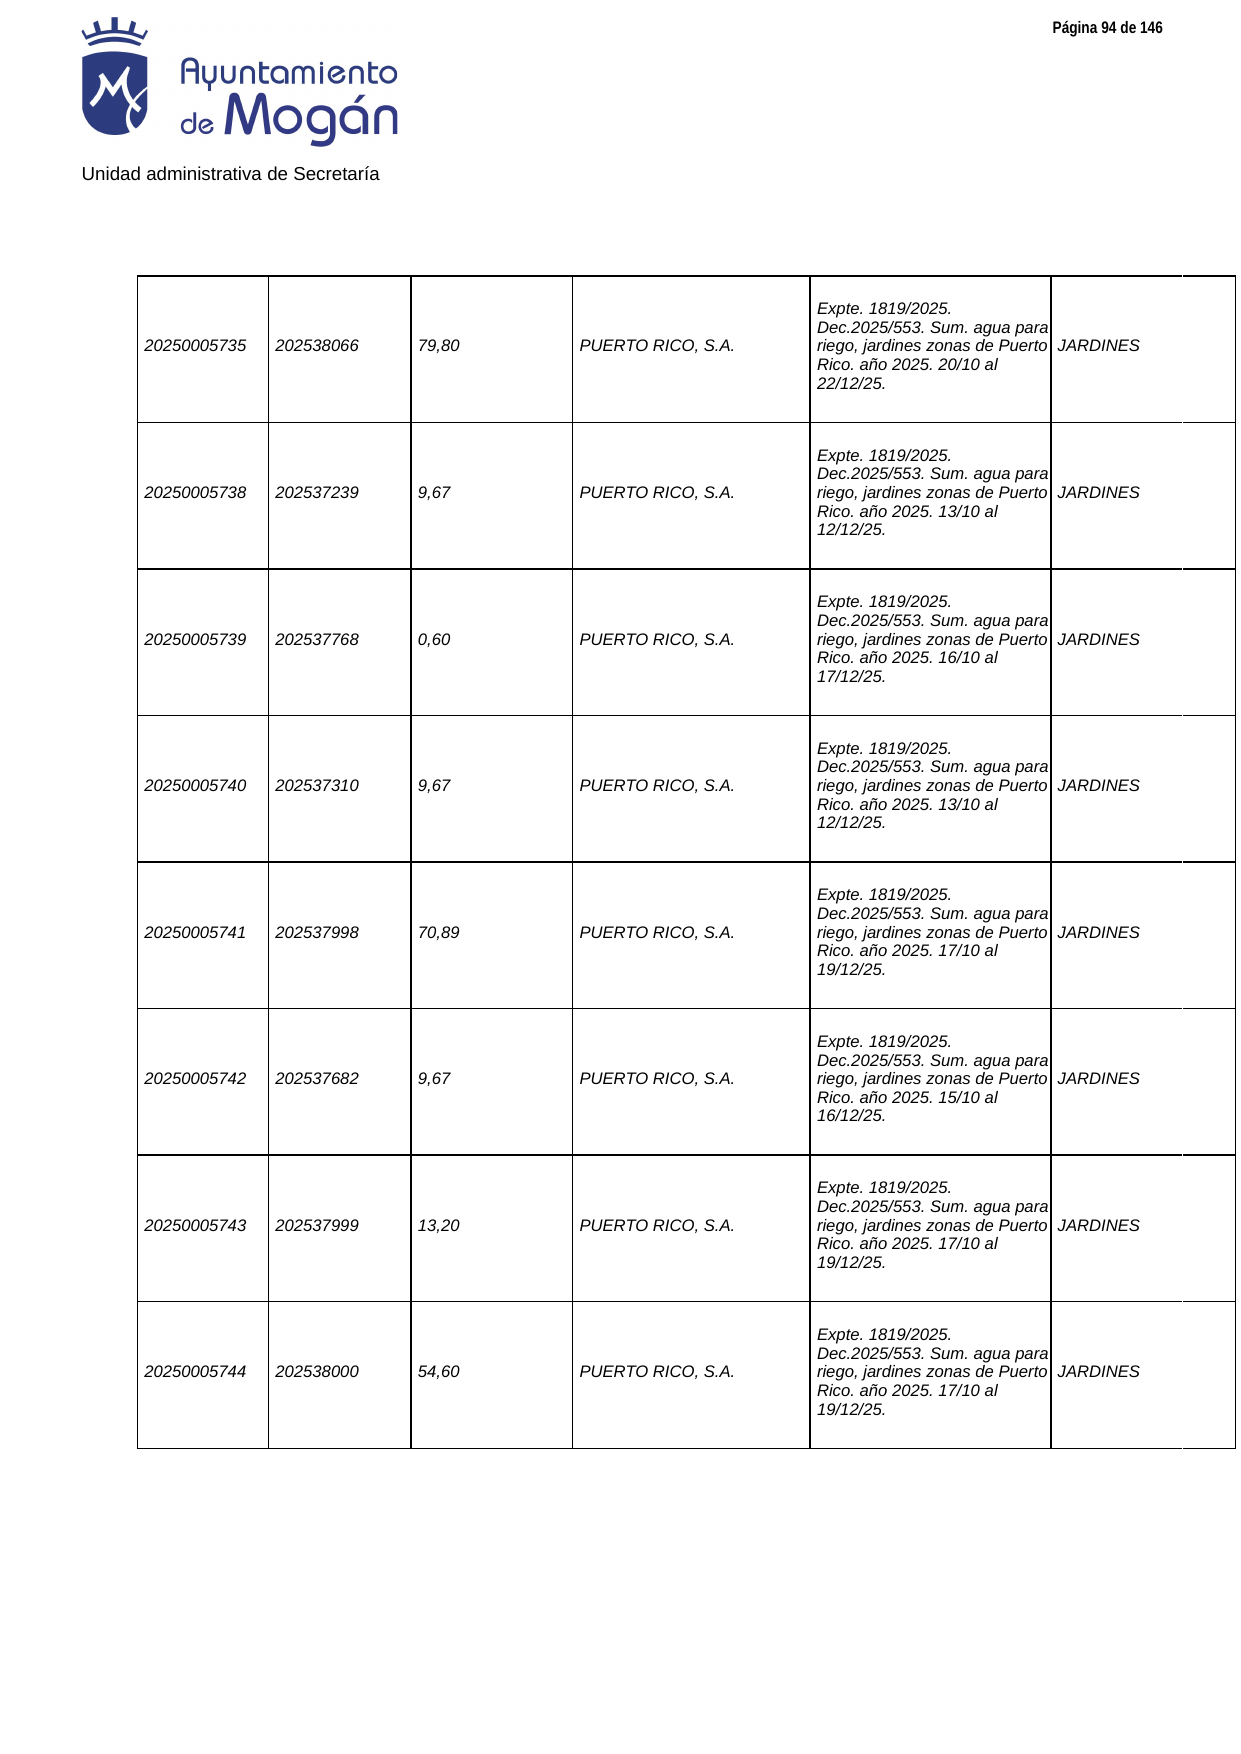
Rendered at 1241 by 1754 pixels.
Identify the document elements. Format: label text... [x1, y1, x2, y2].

table_cell 202537682 [269, 1009, 410, 1154]
table_cell 20250005738 [138, 423, 268, 568]
table_cell Expte. 1819/2025. Dec.2025/553. Sum. agua para riego, jardines zonas de Puerto Rico. año 2025. 15/10 al 16/12/25. [811, 1009, 1050, 1154]
table_cell [1183, 423, 1235, 568]
picture [81, 17, 398, 153]
table_cell JARDINES [1052, 277, 1182, 421]
table_cell 79,80 [412, 277, 572, 421]
table_cell PUERTO RICO, S.A. [573, 716, 809, 861]
table_cell JARDINES [1052, 423, 1182, 568]
table_cell 202537768 [269, 570, 410, 714]
table_cell 20250005735 [138, 277, 268, 421]
table_cell JARDINES [1052, 1009, 1182, 1154]
table_cell JARDINES [1052, 1156, 1182, 1301]
table_cell [1183, 570, 1235, 714]
table_cell Expte. 1819/2025. Dec.2025/553. Sum. agua para riego, jardines zonas de Puerto Rico. año 2025. 16/10 al 17/12/25. [811, 570, 1050, 714]
table_cell 70,89 [412, 863, 572, 1008]
table_cell 13,20 [412, 1156, 572, 1301]
table_cell Expte. 1819/2025. Dec.2025/553. Sum. agua para riego, jardines zonas de Puerto Rico. año 2025. 17/10 al 19/12/25. [811, 863, 1050, 1008]
table_cell 9,67 [412, 716, 572, 861]
table_cell 20250005740 [138, 716, 268, 861]
table_cell JARDINES [1052, 716, 1182, 861]
table_cell 202537239 [269, 423, 410, 568]
table_cell [1183, 1156, 1235, 1301]
table_cell [1183, 716, 1235, 861]
table_cell 20250005741 [138, 863, 268, 1008]
table_cell Expte. 1819/2025. Dec.2025/553. Sum. agua para riego, jardines zonas de Puerto Rico. año 2025. 17/10 al 19/12/25. [811, 1156, 1050, 1301]
table_cell PUERTO RICO, S.A. [573, 570, 809, 714]
table_cell PUERTO RICO, S.A. [573, 1156, 809, 1301]
table_cell [1183, 277, 1235, 421]
table_cell [1183, 1302, 1235, 1447]
table_cell 20250005743 [138, 1156, 268, 1301]
table_cell JARDINES [1052, 570, 1182, 714]
table_cell 202537999 [269, 1156, 410, 1301]
table_cell PUERTO RICO, S.A. [573, 423, 809, 568]
table_cell 54,60 [412, 1302, 572, 1447]
table_cell 9,67 [412, 423, 572, 568]
table_cell Expte. 1819/2025. Dec.2025/553. Sum. agua para riego, jardines zonas de Puerto Rico. año 2025. 17/10 al 19/12/25. [811, 1302, 1050, 1447]
table_cell 0,60 [412, 570, 572, 714]
table_cell PUERTO RICO, S.A. [573, 1302, 809, 1447]
table_cell PUERTO RICO, S.A. [573, 863, 809, 1008]
table_cell 202538066 [269, 277, 410, 421]
table_cell Expte. 1819/2025. Dec.2025/553. Sum. agua para riego, jardines zonas de Puerto Rico. año 2025. 13/10 al 12/12/25. [811, 716, 1050, 861]
table_cell JARDINES [1052, 863, 1182, 1008]
table_cell 9,67 [412, 1009, 572, 1154]
table_cell 202537998 [269, 863, 410, 1008]
table_cell 20250005744 [138, 1302, 268, 1447]
table_cell [1183, 863, 1235, 1008]
table_cell 202537310 [269, 716, 410, 861]
table_cell 202538000 [269, 1302, 410, 1447]
table_cell 20250005739 [138, 570, 268, 714]
table_cell Expte. 1819/2025. Dec.2025/553. Sum. agua para riego, jardines zonas de Puerto Rico. año 2025. 20/10 al 22/12/25. [811, 277, 1050, 421]
table_cell 20250005742 [138, 1009, 268, 1154]
table_cell PUERTO RICO, S.A. [573, 277, 809, 421]
table_cell JARDINES [1052, 1302, 1182, 1447]
table_cell [1183, 1009, 1235, 1154]
table_cell PUERTO RICO, S.A. [573, 1009, 809, 1154]
table_cell Expte. 1819/2025. Dec.2025/553. Sum. agua para riego, jardines zonas de Puerto Rico. año 2025. 13/10 al 12/12/25. [811, 423, 1050, 568]
